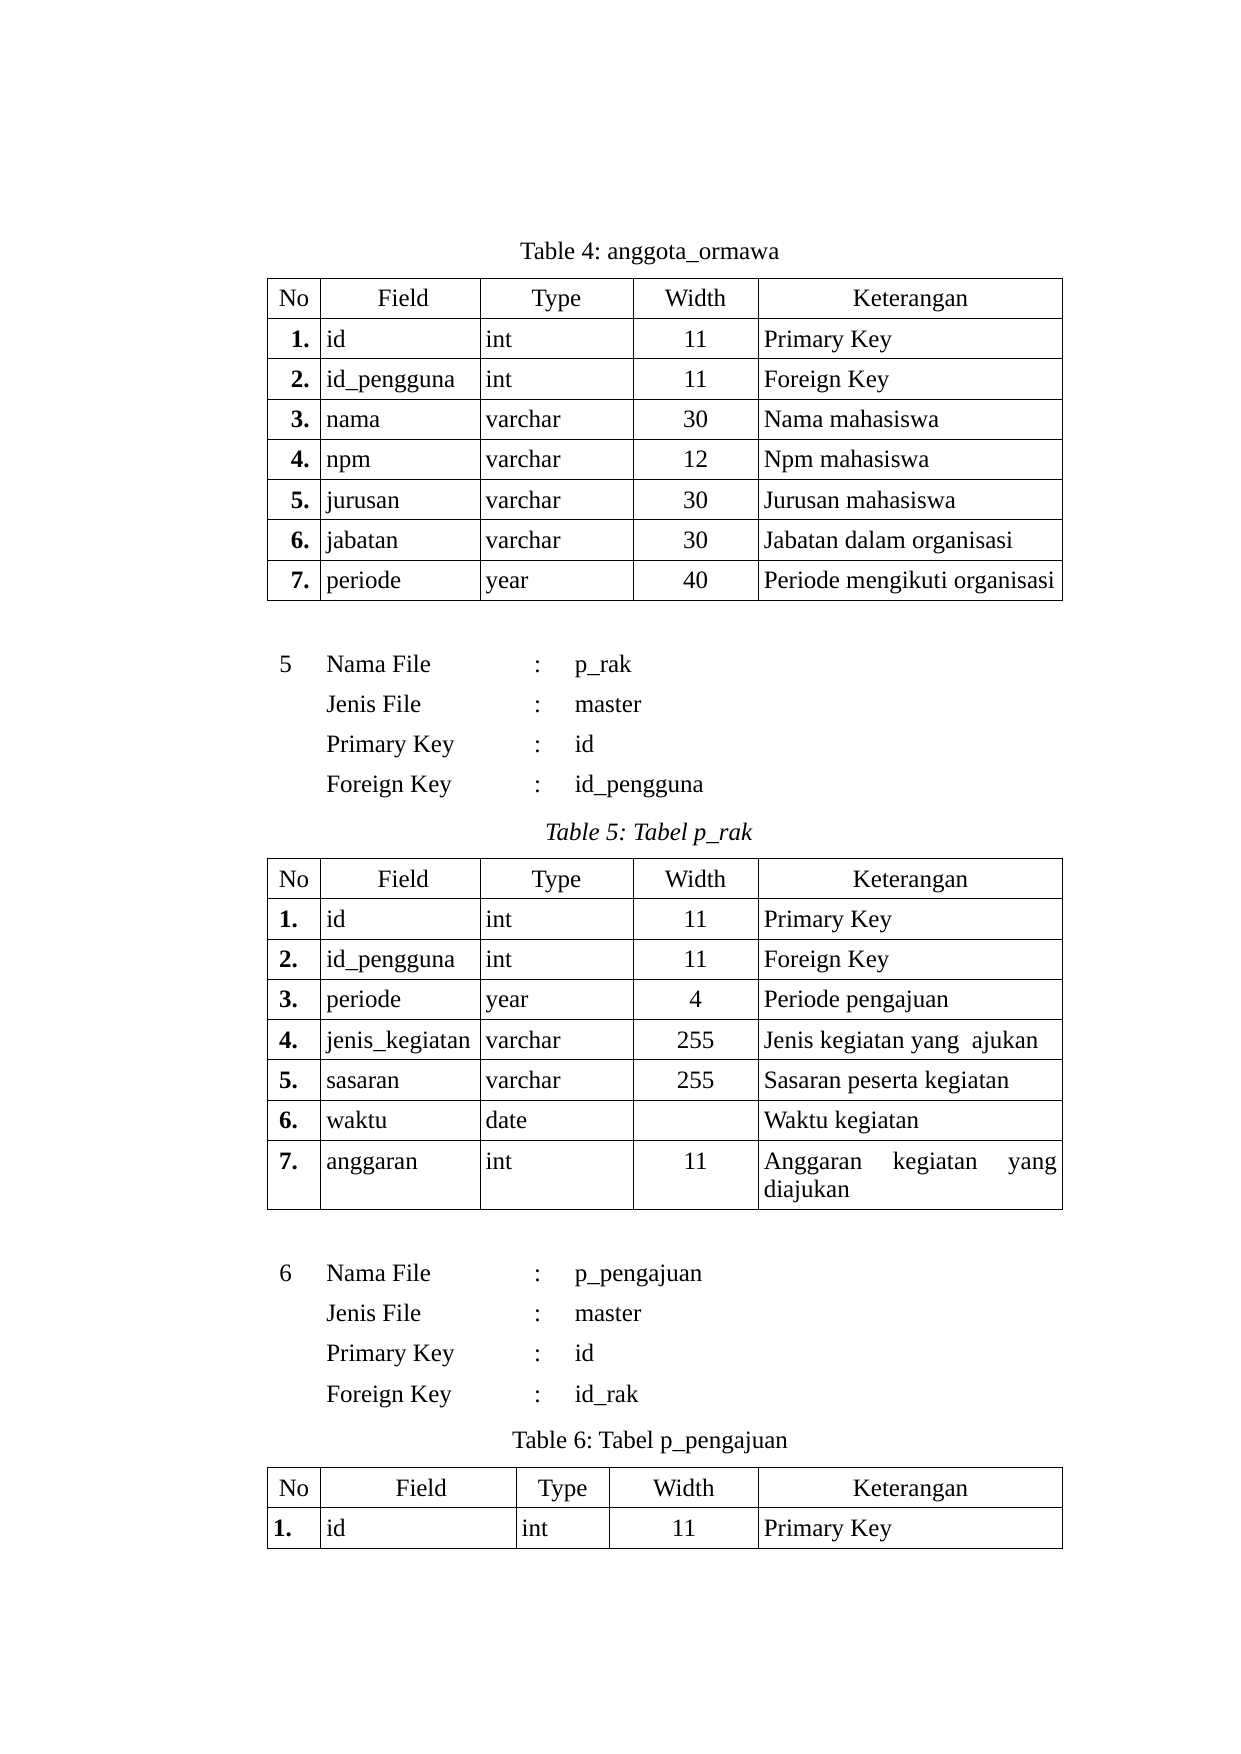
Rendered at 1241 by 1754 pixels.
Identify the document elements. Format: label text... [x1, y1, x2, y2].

text Table 5: Tabel p_rak [236, 817, 1063, 845]
table_cell 12 [634, 440, 758, 479]
table_cell sasaran [321, 1060, 480, 1100]
table_cell Anggaran kegiatan yang diajukan [759, 1141, 1062, 1209]
table_cell waktu [321, 1101, 480, 1140]
table_cell [268, 940, 320, 979]
table_cell [274, 1333, 320, 1373]
table_cell Nama mahasiswa [759, 400, 1062, 439]
table_cell periode [321, 561, 480, 600]
table_cell 11 [634, 899, 758, 938]
table_cell [274, 684, 320, 724]
table_cell Npm mahasiswa [759, 440, 1062, 479]
table_header Keterangan [759, 1468, 1062, 1507]
table_cell 40 [634, 561, 758, 600]
table_cell 11 [634, 319, 758, 358]
table_header Type [481, 279, 633, 318]
table_cell Sasaran peserta kegiatan [759, 1060, 1062, 1100]
table_header Nama File [320, 643, 528, 683]
table_cell Jenis File [320, 684, 528, 724]
table_header 6 [274, 1252, 320, 1292]
table_cell Jurusan mahasiswa [759, 480, 1062, 519]
table_cell int [481, 319, 633, 358]
table_cell Foreign Key [759, 359, 1062, 398]
table_cell id_rak [569, 1373, 1062, 1413]
table_cell periode [321, 980, 480, 1019]
table_header Field [321, 1468, 516, 1507]
table_cell master [569, 1293, 1062, 1333]
table_header Type [481, 859, 633, 898]
table_cell [268, 1101, 320, 1140]
table_cell anggaran [321, 1141, 480, 1209]
table_header Keterangan [759, 859, 1062, 898]
table_cell id_pengguna [321, 359, 480, 398]
table_cell date [481, 1101, 633, 1140]
table_cell Jabatan dalam organisasi [759, 520, 1062, 560]
table_cell [634, 1101, 758, 1140]
table_header p_rak [569, 643, 1062, 683]
table_cell varchar [481, 480, 633, 519]
table_cell jurusan [321, 480, 480, 519]
table_cell jenis_kegiatan [321, 1020, 480, 1059]
table_cell varchar [481, 1060, 633, 1100]
table_cell : [528, 1373, 569, 1413]
table_cell [274, 724, 320, 764]
table_header No [268, 859, 320, 898]
table_cell int [481, 1141, 633, 1209]
table_header No [268, 1468, 320, 1507]
table_cell int [481, 940, 633, 979]
table_cell [274, 1373, 320, 1413]
table_cell [268, 561, 320, 600]
table_cell Foreign Key [320, 1373, 528, 1413]
table_header Width [610, 1468, 758, 1507]
table_cell : [528, 764, 569, 804]
table_cell [268, 440, 320, 479]
table_cell 255 [634, 1020, 758, 1059]
table_header Width [634, 859, 758, 898]
table_cell id [321, 1508, 516, 1547]
table_header Field [321, 279, 480, 318]
table_cell id_pengguna [321, 940, 480, 979]
table_cell [268, 1508, 320, 1547]
text Table 6: Tabel p_pengajuan [236, 1426, 1063, 1454]
table_cell Periode pengajuan [759, 980, 1062, 1019]
table_cell int [481, 359, 633, 398]
table_cell : [528, 1333, 569, 1373]
table_cell id [569, 724, 1062, 764]
table_cell varchar [481, 1020, 633, 1059]
table_cell : [528, 1293, 569, 1333]
table_cell 11 [634, 359, 758, 398]
table_cell : [528, 724, 569, 764]
table_cell year [481, 561, 633, 600]
table_cell [268, 319, 320, 358]
table_cell [268, 400, 320, 439]
table_header No [268, 279, 320, 318]
table_cell int [517, 1508, 609, 1547]
table_cell jabatan [321, 520, 480, 560]
table_cell year [481, 980, 633, 1019]
table_cell Primary Key [320, 1333, 528, 1373]
table_cell varchar [481, 520, 633, 560]
table_header : [528, 643, 569, 683]
table_header 5 [274, 643, 320, 683]
table_header Width [634, 279, 758, 318]
table_cell [268, 520, 320, 560]
table_cell id_pengguna [569, 764, 1062, 804]
table_cell master [569, 684, 1062, 724]
table_header Keterangan [759, 279, 1062, 318]
table_cell id [321, 319, 480, 358]
table_cell 11 [634, 1141, 758, 1209]
table_header Field [321, 859, 480, 898]
table_cell [268, 899, 320, 938]
table_cell [274, 1293, 320, 1333]
table_header p_pengajuan [569, 1252, 1062, 1292]
table_cell Primary Key [759, 1508, 1062, 1547]
table_cell nama [321, 400, 480, 439]
table_cell Foreign Key [320, 764, 528, 804]
table_cell id [321, 899, 480, 938]
table_cell 11 [634, 940, 758, 979]
table_cell 11 [610, 1508, 758, 1547]
table_cell [268, 1141, 320, 1209]
table_cell int [481, 899, 633, 938]
table_cell npm [321, 440, 480, 479]
table_header Type [517, 1468, 609, 1507]
table_cell varchar [481, 440, 633, 479]
table_cell 30 [634, 520, 758, 560]
table_cell Primary Key [759, 319, 1062, 358]
table_cell varchar [481, 400, 633, 439]
text Table 4: anggota_ormawa [236, 236, 1063, 265]
table_header : [528, 1252, 569, 1292]
table_cell Jenis kegiatan yang ajukan [759, 1020, 1062, 1059]
table_cell id [569, 1333, 1062, 1373]
table_cell Periode mengikuti organisasi [759, 561, 1062, 600]
table_cell Waktu kegiatan [759, 1101, 1062, 1140]
table_cell [268, 1020, 320, 1059]
table_cell [268, 359, 320, 398]
table_cell [268, 1060, 320, 1100]
table_cell Primary Key [320, 724, 528, 764]
table_cell Jenis File [320, 1293, 528, 1333]
table_cell 255 [634, 1060, 758, 1100]
table_cell Foreign Key [759, 940, 1062, 979]
table_cell [274, 764, 320, 804]
table_header Nama File [320, 1252, 528, 1292]
table_cell 30 [634, 400, 758, 439]
table_cell Primary Key [759, 899, 1062, 938]
table_cell [268, 980, 320, 1019]
table_cell 30 [634, 480, 758, 519]
table_cell [268, 480, 320, 519]
table_cell 4 [634, 980, 758, 1019]
table_cell : [528, 684, 569, 724]
